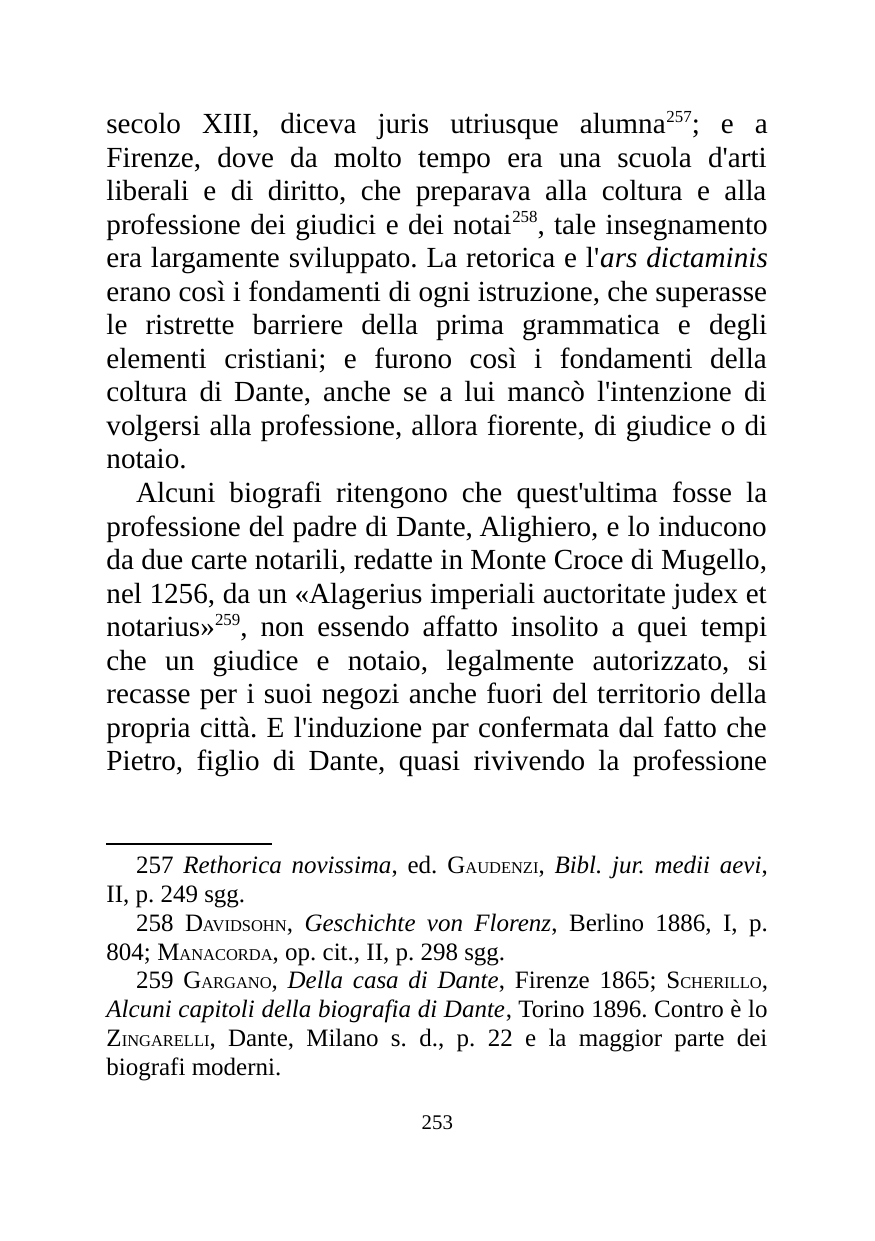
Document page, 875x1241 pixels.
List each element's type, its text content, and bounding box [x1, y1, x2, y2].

text Alcuni biografi ritengono che quest'ultima fosse la professione del padre di Dante, Alighiero, e lo inducono da due carte notarili, redatte in Monte Croce di Mugello, nel 1256, da un «Alagerius imperiali auctoritate judex et notarius», non essendo affatto insolito a quei tempi che un giudice e notaio, legalmente autorizzato, si recasse per i suoi negozi anche fuori del territorio della propria città. E l'induzione par confermata dal fatto che Pietro, figlio di Dante, quasi rivivendo la professione [106, 475, 768, 777]
text Rethorica novissima, ed. Gaudenzi, Bibl. jur. medii aevi, II, p. 249 sgg. [106, 850, 768, 908]
text Gargano, Della casa di Dante, Firenze 1865; Scherillo, Alcuni capitoli della biografia di Dante, Torino 1896. Contro è lo Zingarelli, Dante, Milano s. d., p. 22 e la maggior parte dei biografi moderni. [106, 965, 768, 1080]
text secolo XIII, diceva juris utriusque alumna; e a Firenze, dove da molto tempo era una scuola d'arti liberali e di diritto, che preparava alla coltura e alla professione dei giudici e dei notai, tale insegnamento era largamente sviluppato. La retorica e l'ars dictaminis erano così i fondamenti di ogni istruzione, che superasse le ristrette barriere della prima grammatica e degli elementi cristiani; e furono così i fondamenti della coltura di Dante, anche se a lui mancò l'intenzione di volgersi alla professione, allora fiorente, di giudice o di notaio. [106, 106, 768, 475]
text Davidsohn, Geschichte von Florenz, Berlino 1886, I, p. 804; Manacorda, op. cit., II, p. 298 sgg. [106, 908, 768, 965]
